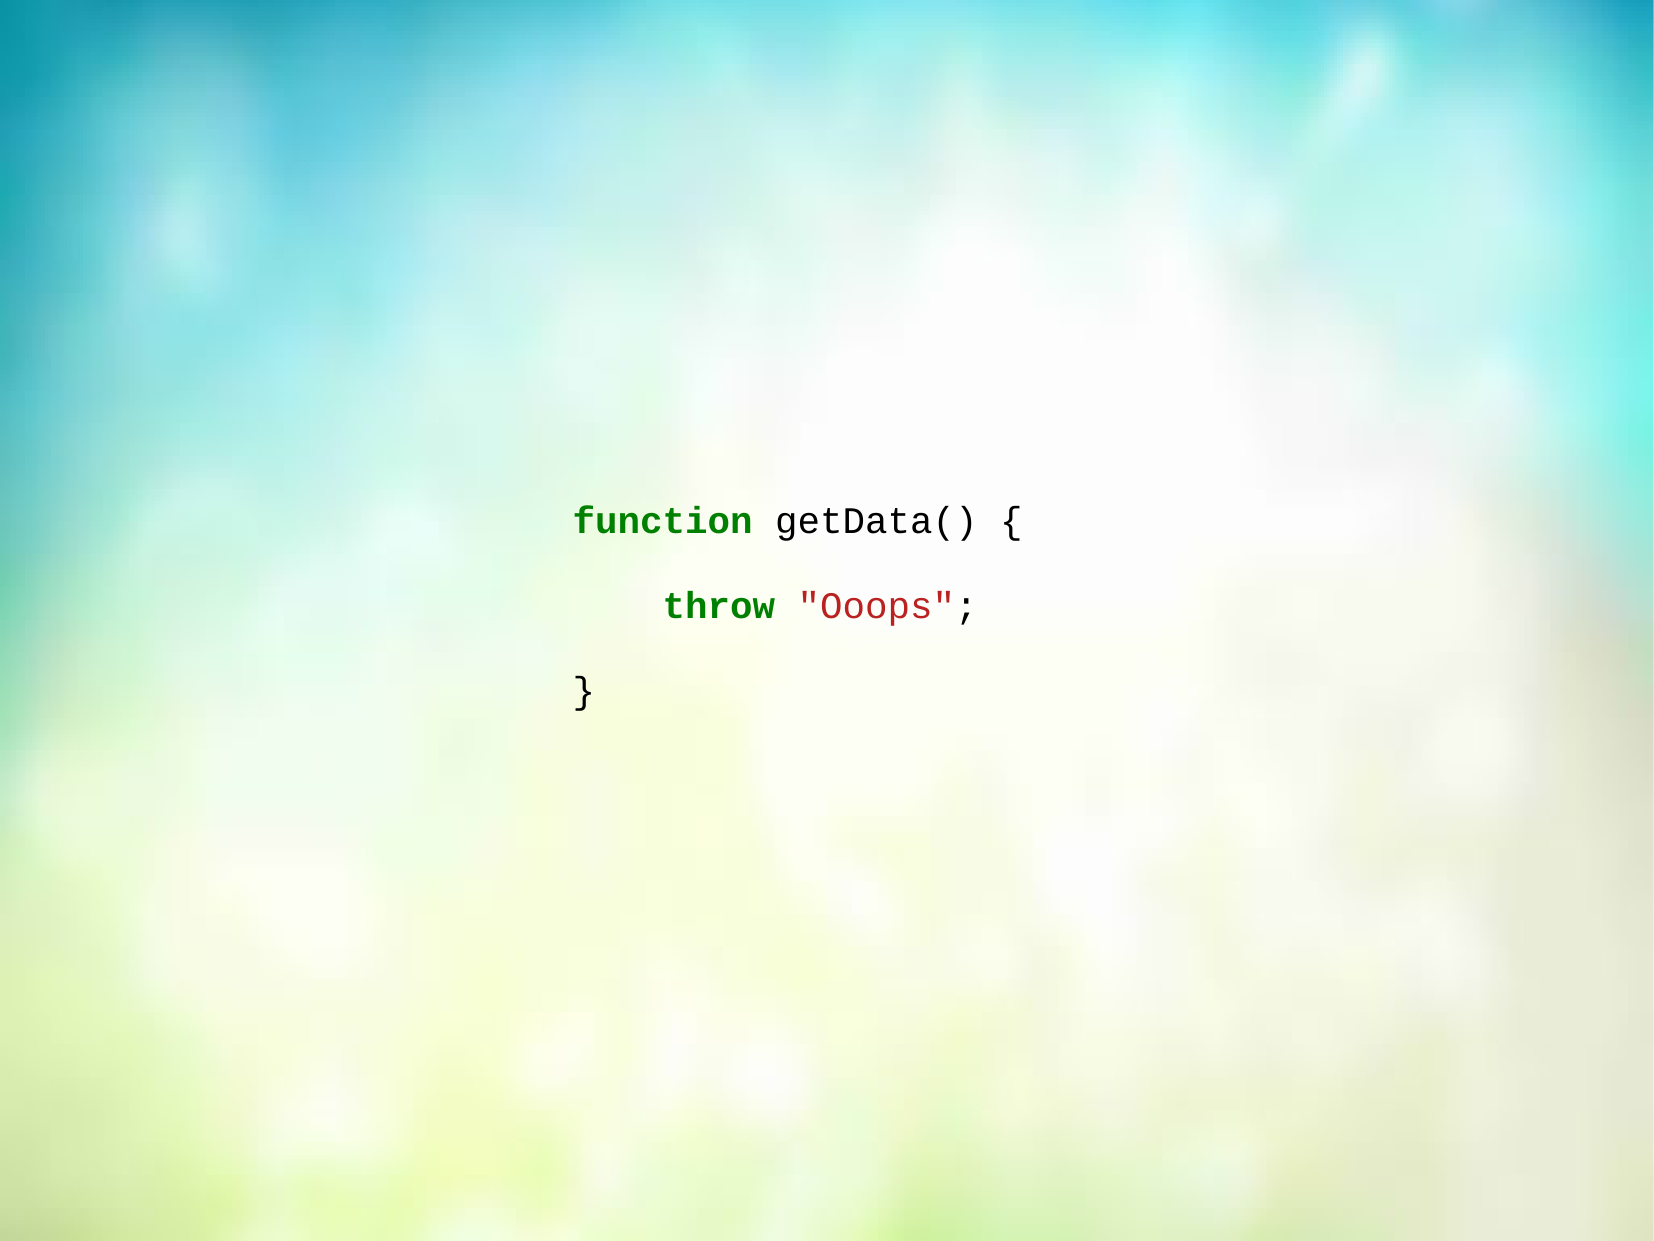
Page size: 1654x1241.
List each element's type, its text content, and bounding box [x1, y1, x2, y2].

text_box function getData() { throw "Ooops"; } [558, 495, 1096, 745]
picture [0, 0, 1654, 1241]
